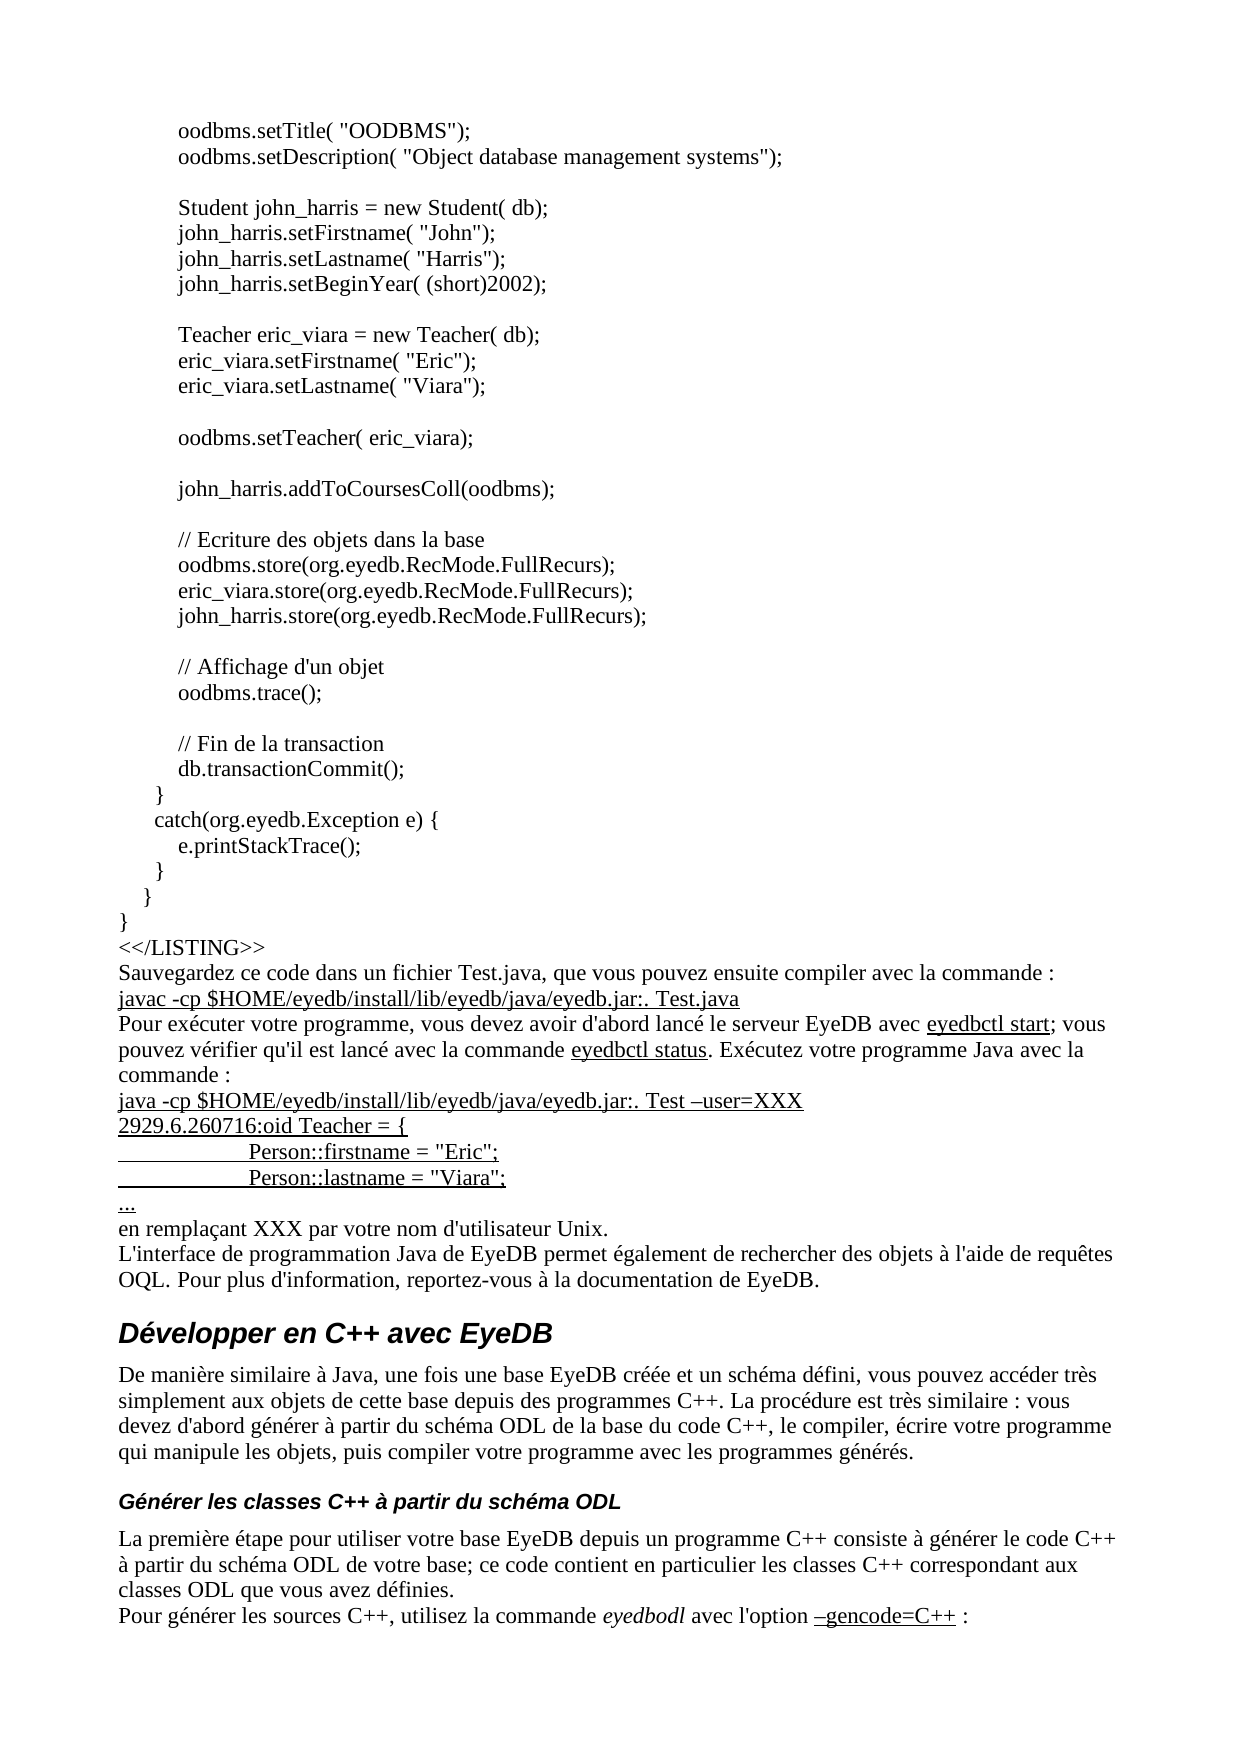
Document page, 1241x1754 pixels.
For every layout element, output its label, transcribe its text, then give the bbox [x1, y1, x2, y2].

text L'interface de programmation Java de EyeDB permet également de rechercher des objets à l'aide de requêtes OQL. Pour plus d'information, reportez-vous à la documentation de EyeDB. [118, 1241, 1122, 1292]
text oodbms.store(org.eyedb.RecMode.FullRecurs); [118, 552, 1122, 577]
text } [118, 858, 1122, 884]
text 2929.6.260716:oid Teacher = { [118, 1113, 1122, 1139]
text javac -cp $HOME/eyedb/install/lib/eyedb/java/eyedb.jar:. Test.java [118, 986, 1122, 1011]
text Person::lastname = "Viara"; [118, 1164, 1122, 1190]
text john_harris.setLastname( "Harris"); [118, 246, 1122, 271]
text eric_viara.store(org.eyedb.RecMode.FullRecurs); [118, 577, 1122, 603]
text john_harris.addToCoursesColl(oodbms); [118, 475, 1122, 501]
text oodbms.trace(); [118, 679, 1122, 705]
text ... [118, 1190, 1122, 1216]
text oodbms.setTeacher( eric_viara); [118, 424, 1122, 450]
text De manière similaire à Java, une fois une base EyeDB créée et un schéma défini, vous pouvez accéder très simplement aux objets de cette base depuis des programmes C++. La procédure est très similaire : vous devez d'abord générer à partir du schéma ODL de la base du code C++, le compiler, écrire votre programme qui manipule les objets, puis compiler votre programme avec les programmes générés. [118, 1362, 1122, 1464]
text Pour générer les sources C++, utilisez la commande eyedbodl avec l'option –gencode=C++ : [118, 1603, 1122, 1628]
text La première étape pour utiliser votre base EyeDB depuis un programme C++ consiste à générer le code C++ à partir du schéma ODL de votre base; ce code contient en particulier les classes C++ correspondant aux classes ODL que vous avez définies. [118, 1526, 1122, 1603]
text john_harris.store(org.eyedb.RecMode.FullRecurs); [118, 603, 1122, 628]
text Student john_harris = new Student( db); [118, 195, 1122, 220]
text <</LISTING>> [118, 935, 1122, 960]
text e.printStackTrace(); [118, 833, 1122, 858]
text eric_viara.setLastname( "Viara"); [118, 373, 1122, 399]
text Sauvegardez ce code dans un fichier Test.java, que vous pouvez ensuite compiler avec la commande : [118, 960, 1122, 986]
text john_harris.setFirstname( "John"); [118, 220, 1122, 246]
text john_harris.setBeginYear( (short)2002); [118, 271, 1122, 297]
subtitle Générer les classes C++ à partir du schéma ODL [118, 1489, 1122, 1514]
text Teacher eric_viara = new Teacher( db); [118, 322, 1122, 348]
text oodbms.setTitle( "OODBMS"); [118, 118, 1122, 144]
text } [118, 782, 1122, 807]
text Pour exécuter votre programme, vous devez avoir d'abord lancé le serveur EyeDB avec eyedbctl start; vous pouvez vérifier qu'il est lancé avec la commande eyedbctl status. Exécutez votre programme Java avec la commande : [118, 1011, 1122, 1088]
text java -cp $HOME/eyedb/install/lib/eyedb/java/eyedb.jar:. Test –user=XXX [118, 1088, 1122, 1113]
text db.transactionCommit(); [118, 756, 1122, 782]
text // Ecriture des objets dans la base [118, 526, 1122, 552]
text eric_viara.setFirstname( "Eric"); [118, 348, 1122, 373]
text oodbms.setDescription( "Object database management systems"); [118, 144, 1122, 169]
text Person::firstname = "Eric"; [118, 1139, 1122, 1164]
subtitle Développer en C++ avec EyeDB [118, 1317, 1122, 1349]
text // Fin de la transaction [118, 731, 1122, 756]
text catch(org.eyedb.Exception e) { [118, 807, 1122, 833]
text } [118, 909, 1122, 935]
text en remplaçant XXX par votre nom d'utilisateur Unix. [118, 1216, 1122, 1241]
text } [118, 884, 1122, 909]
text // Affichage d'un objet [118, 654, 1122, 679]
